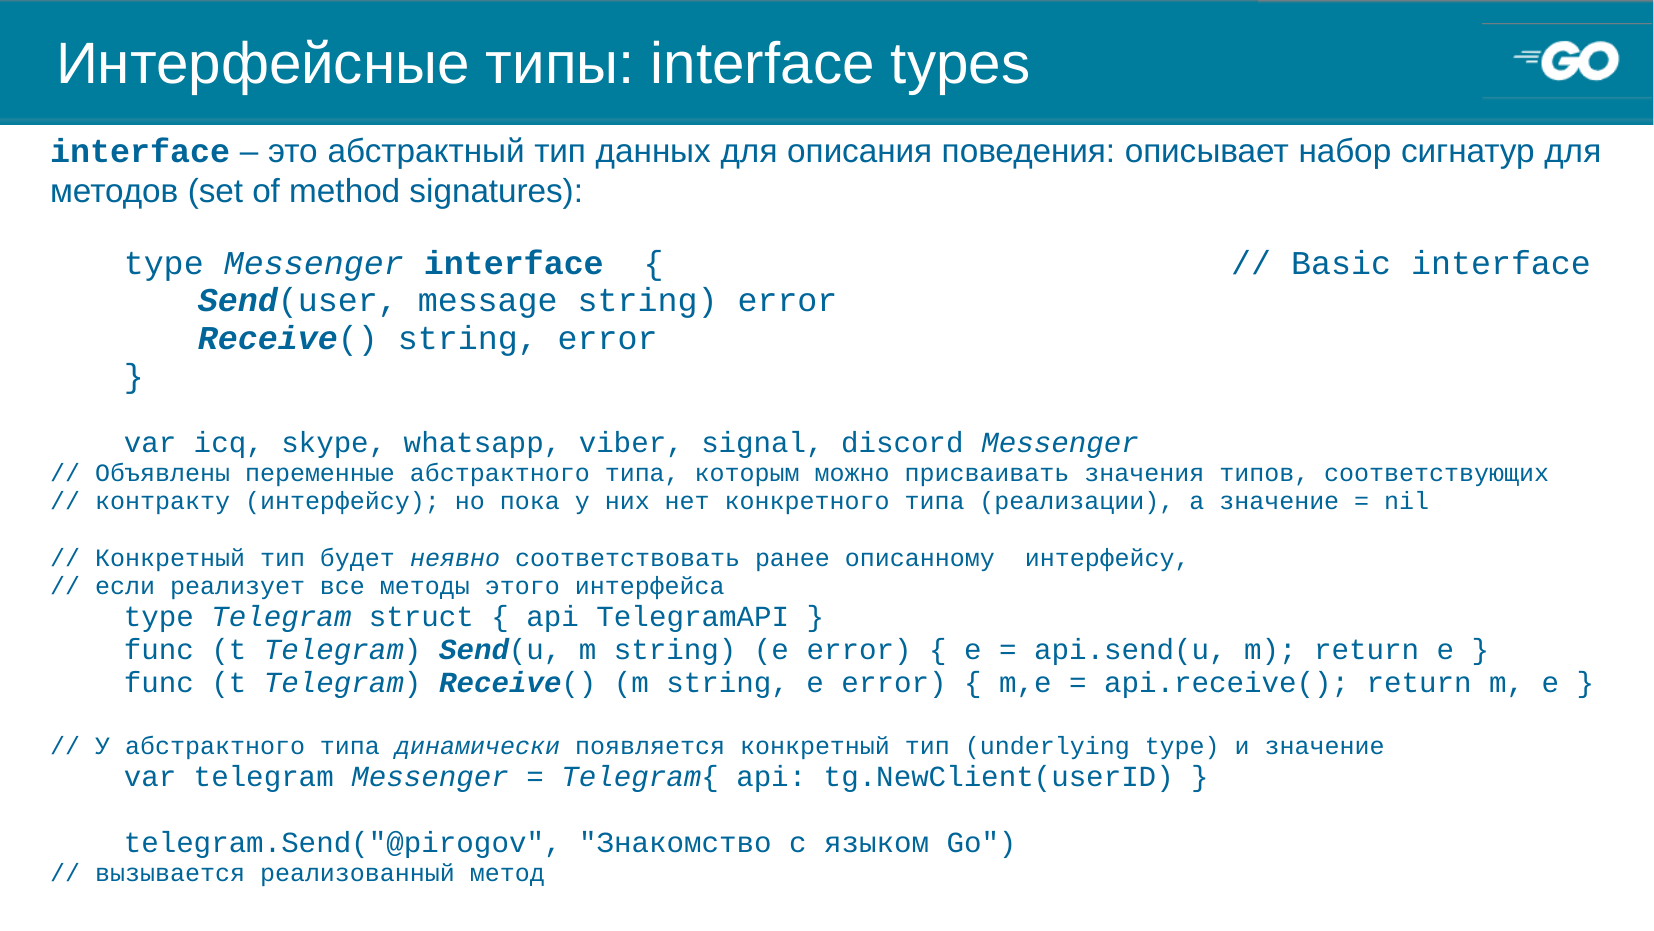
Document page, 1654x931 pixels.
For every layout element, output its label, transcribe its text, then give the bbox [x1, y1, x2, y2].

picture [1542, 41, 1619, 81]
text_box interface – это абстрактный тип данных для описания поведения: описывает набор сигнатур для методов (set of method signatures): type Messenger interface { // Basic interface Send(user, message string) error Receive() string, error } var icq, skype, whatsapp, viber, signal, discord Messenger // Объявлены переменные абстрактного типа, которым можно присваивать значения типов, соответствующих // контракту (интерфейсу); но пока у них нет конкретного типа (реализации), а значение = nil // Конкретный тип будет неявно соответствовать ранее описанному интерфейсу, // если реализует все методы этого интерфейса type Telegram struct { api TelegramAPI } func (t Telegram) Send(u, m string) (e error) { e = api.send(u, m); return e } func (t Telegram) Receive() (m string, e error) { m,e = api.receive(); return m, e } // У абстрактного типа динамически появляется конкретный тип (underlying type) и значение var telegram Messenger = Telegram{ api: tg.NewClient(userID) } telegram.Send("@pirogov", "Знакомство с языком Go") // вызывается реализованный метод [35, 124, 1619, 910]
text_box Интерфейсные типы: interface types [41, 23, 1495, 104]
